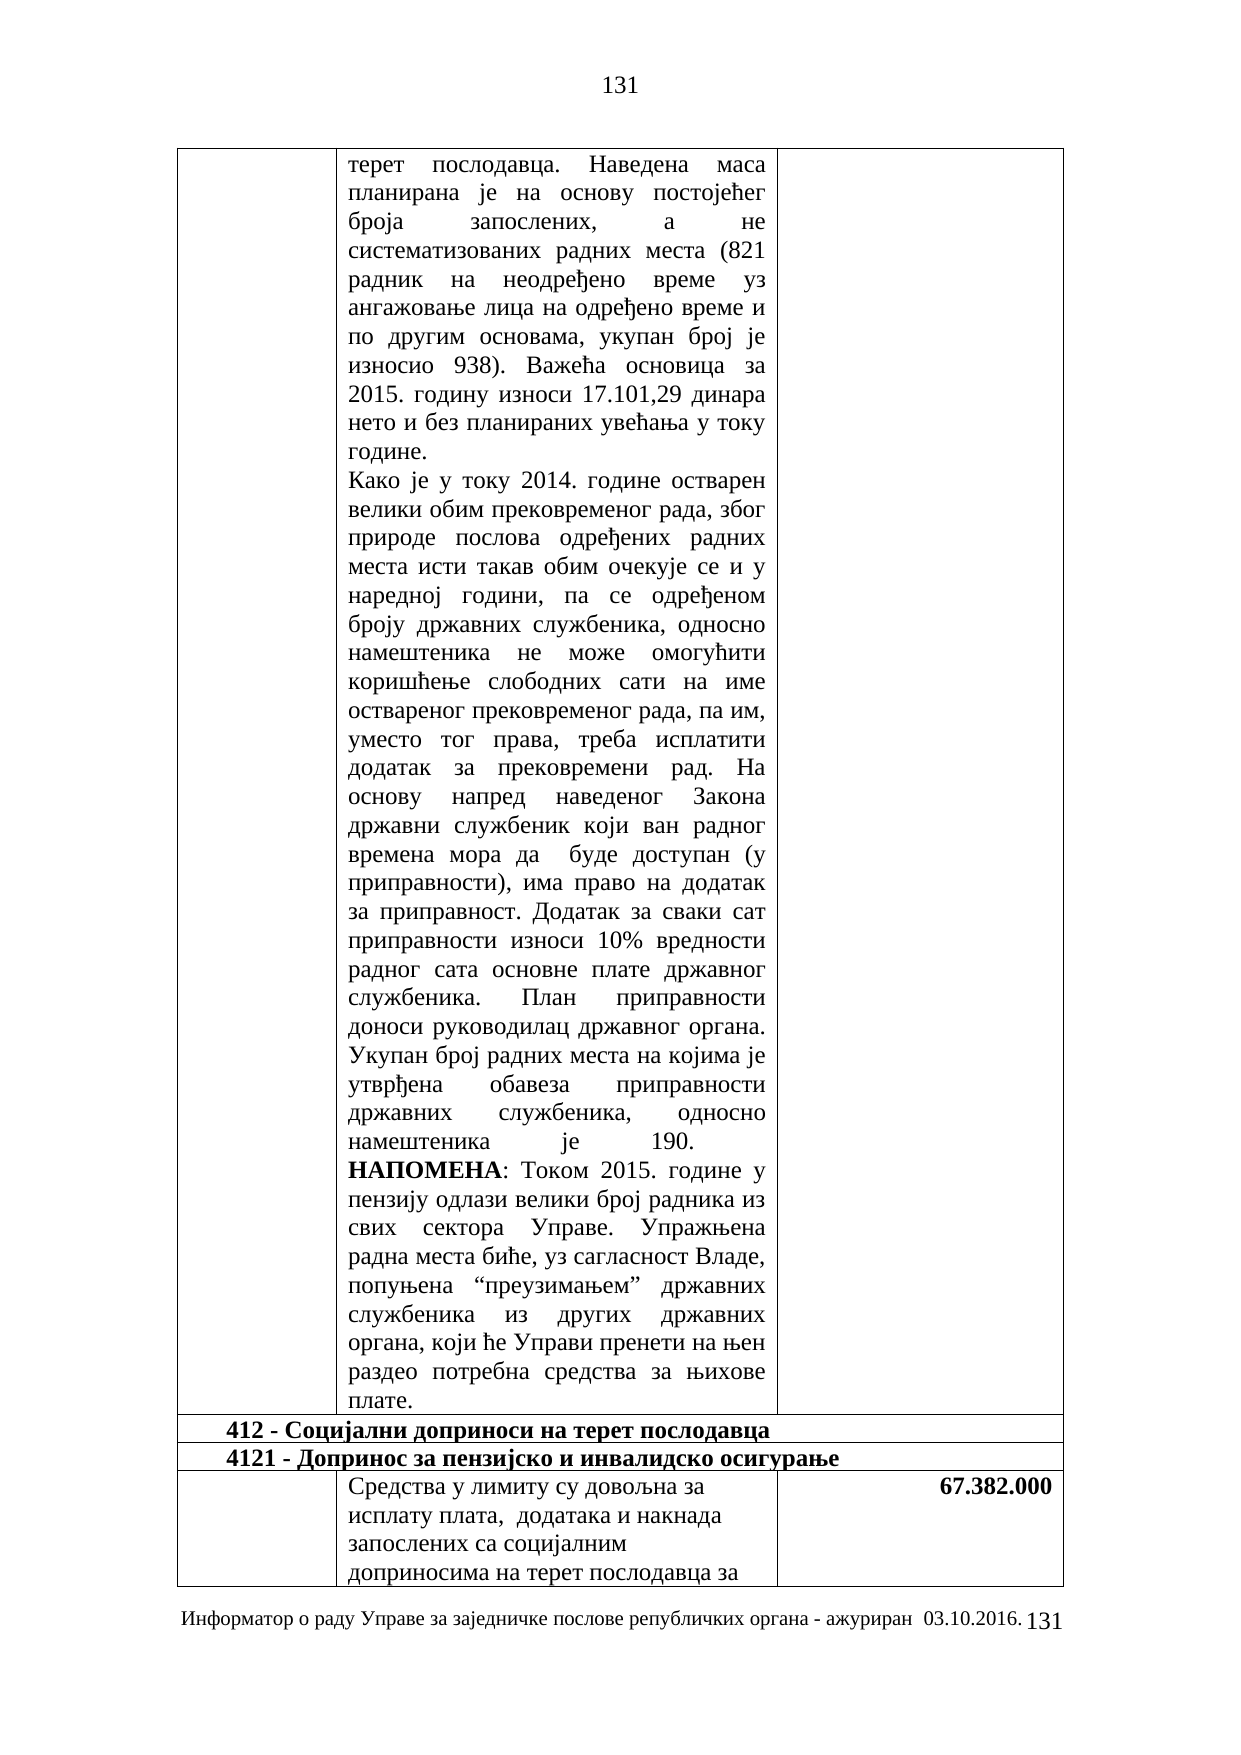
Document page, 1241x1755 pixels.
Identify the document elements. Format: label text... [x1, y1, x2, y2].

table_cell 4121 - Допринос за пензијско и инвалидско осигурање [178, 1443, 1063, 1470]
table_cell терет послодавца. Наведена маса планирана је на основу постојећег броја запослених, а не систематизованих радних места (821 радник на неодређено време уз ангажовање лица на одређено време и по другим основама, укупан број је износио 938). Важећа основица за 2015. годину износи 17.101,29 динара нето и без планираних увећања у току године. Како је у току 2014. године остварен велики обим прековременог рада, због природе послова одређених радних места исти такав обим очекује се и у наредној години, па се одређеном броју државних службеника, односно намештеника не може омогућити коришћење слободних сати на име оствареног прековременог рада, па им, уместо тог права, треба исплатити додатак за прековремени рад. На основу напред наведеног Закона државни службеник који ван радног времена мора да буде доступан (у приправности), има право на додатак за приправност. Додатак за сваки сат приправности износи 10% вредности радног сата основне плате државног службеника. План приправности доноси руководилац државног органа. Укупан број радних места на којима је утврђена обавеза приправности државних службеника, односно намештеника је 190. НАПОМЕНА: Током 2015. године у пензију одлази велики број радника из свих сектора Управе. Упражњена радна места биће, уз сагласност Владе, попуњена “преузимањем” државних службеника из других државних органа, који ће Управи пренети на њен раздео потребна средства за њихове плате. [337, 149, 777, 1414]
table_cell 412 - Социјални доприноси на терет послодавца [178, 1415, 1063, 1442]
table_cell [178, 149, 336, 1414]
table_cell 67.382.000 [778, 1471, 1063, 1586]
table_cell Средства у лимиту су довољна за исплату плата, додатака и накнада запослених са социјалним доприносима на терет послодавца за [337, 1471, 777, 1586]
table_cell [778, 149, 1063, 1414]
table_cell [178, 1471, 336, 1586]
